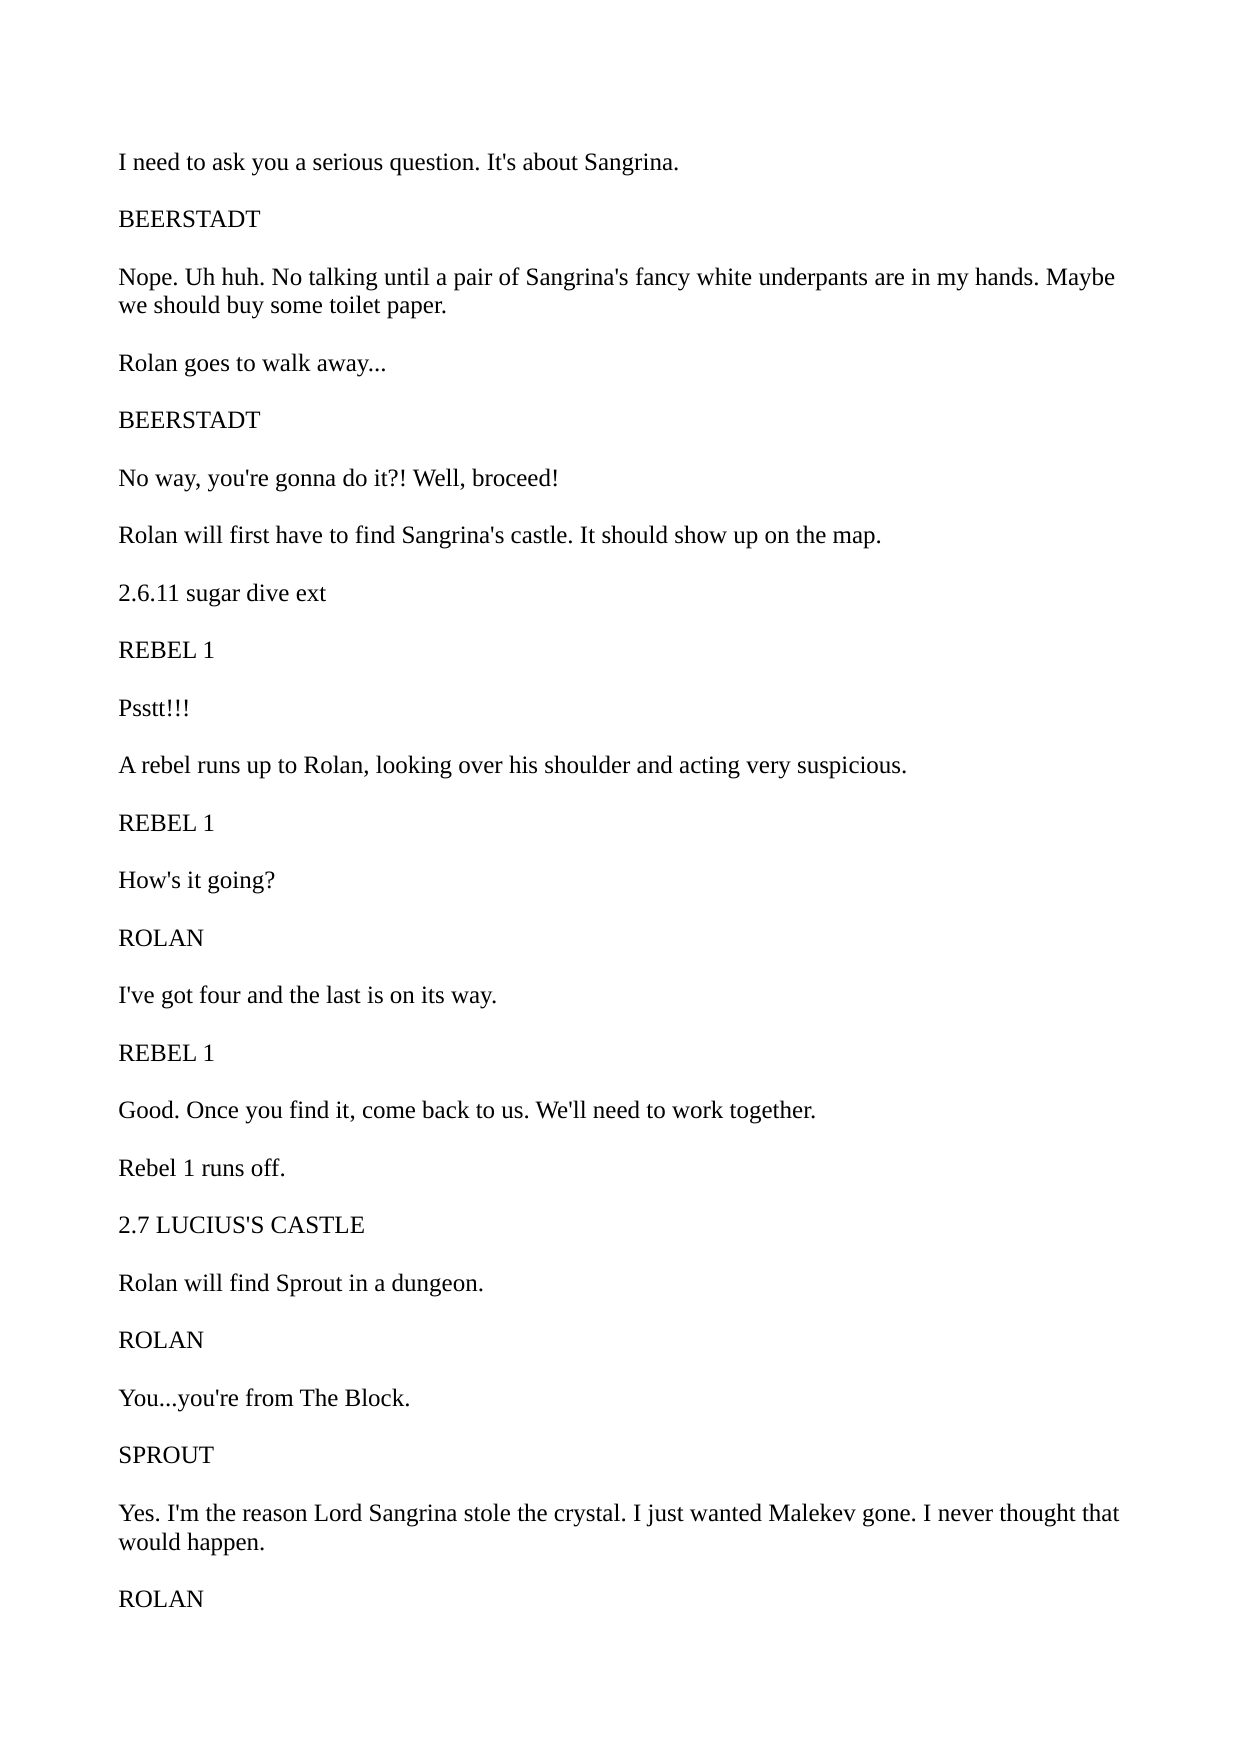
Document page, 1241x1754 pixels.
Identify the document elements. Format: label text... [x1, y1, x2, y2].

text I've got four and the last is on its way. [118, 981, 1122, 1009]
text Psstt!!! [118, 693, 1122, 722]
text Rebel 1 runs off. [118, 1153, 1122, 1182]
text ROLAN [118, 1326, 1122, 1354]
text A rebel runs up to Rolan, looking over his shoulder and acting very suspicious. [118, 751, 1122, 779]
text REBEL 1 [118, 808, 1122, 837]
text BEERSTADT [118, 204, 1122, 233]
text Yes. I'm the reason Lord Sangrina stole the crystal. I just wanted Malekev gone. I never thought that would happen. [118, 1498, 1122, 1556]
text 2.6.11 sugar dive ext [118, 578, 1122, 607]
text Nope. Uh huh. No talking until a pair of Sangrina's fancy white underpants are in my hands. Maybe we should buy some toilet paper. [118, 262, 1122, 319]
text ROLAN [118, 1584, 1122, 1613]
text Rolan will first have to find Sangrina's castle. It should show up on the map. [118, 521, 1122, 549]
text REBEL 1 [118, 636, 1122, 664]
text ROLAN [118, 923, 1122, 952]
text I need to ask you a serious question. It's about Sangrina. [118, 147, 1122, 176]
text How's it going? [118, 866, 1122, 894]
text You...you're from The Block. [118, 1383, 1122, 1412]
text BEERSTADT [118, 406, 1122, 434]
text SPROUT [118, 1441, 1122, 1469]
text Good. Once you find it, come back to us. We'll need to work together. [118, 1096, 1122, 1124]
text 2.7 LUCIUS'S CASTLE [118, 1211, 1122, 1239]
text Rolan goes to walk away... [118, 348, 1122, 377]
text Rolan will find Sprout in a dungeon. [118, 1268, 1122, 1297]
text REBEL 1 [118, 1038, 1122, 1067]
text No way, you're gonna do it?! Well, broceed! [118, 463, 1122, 492]
